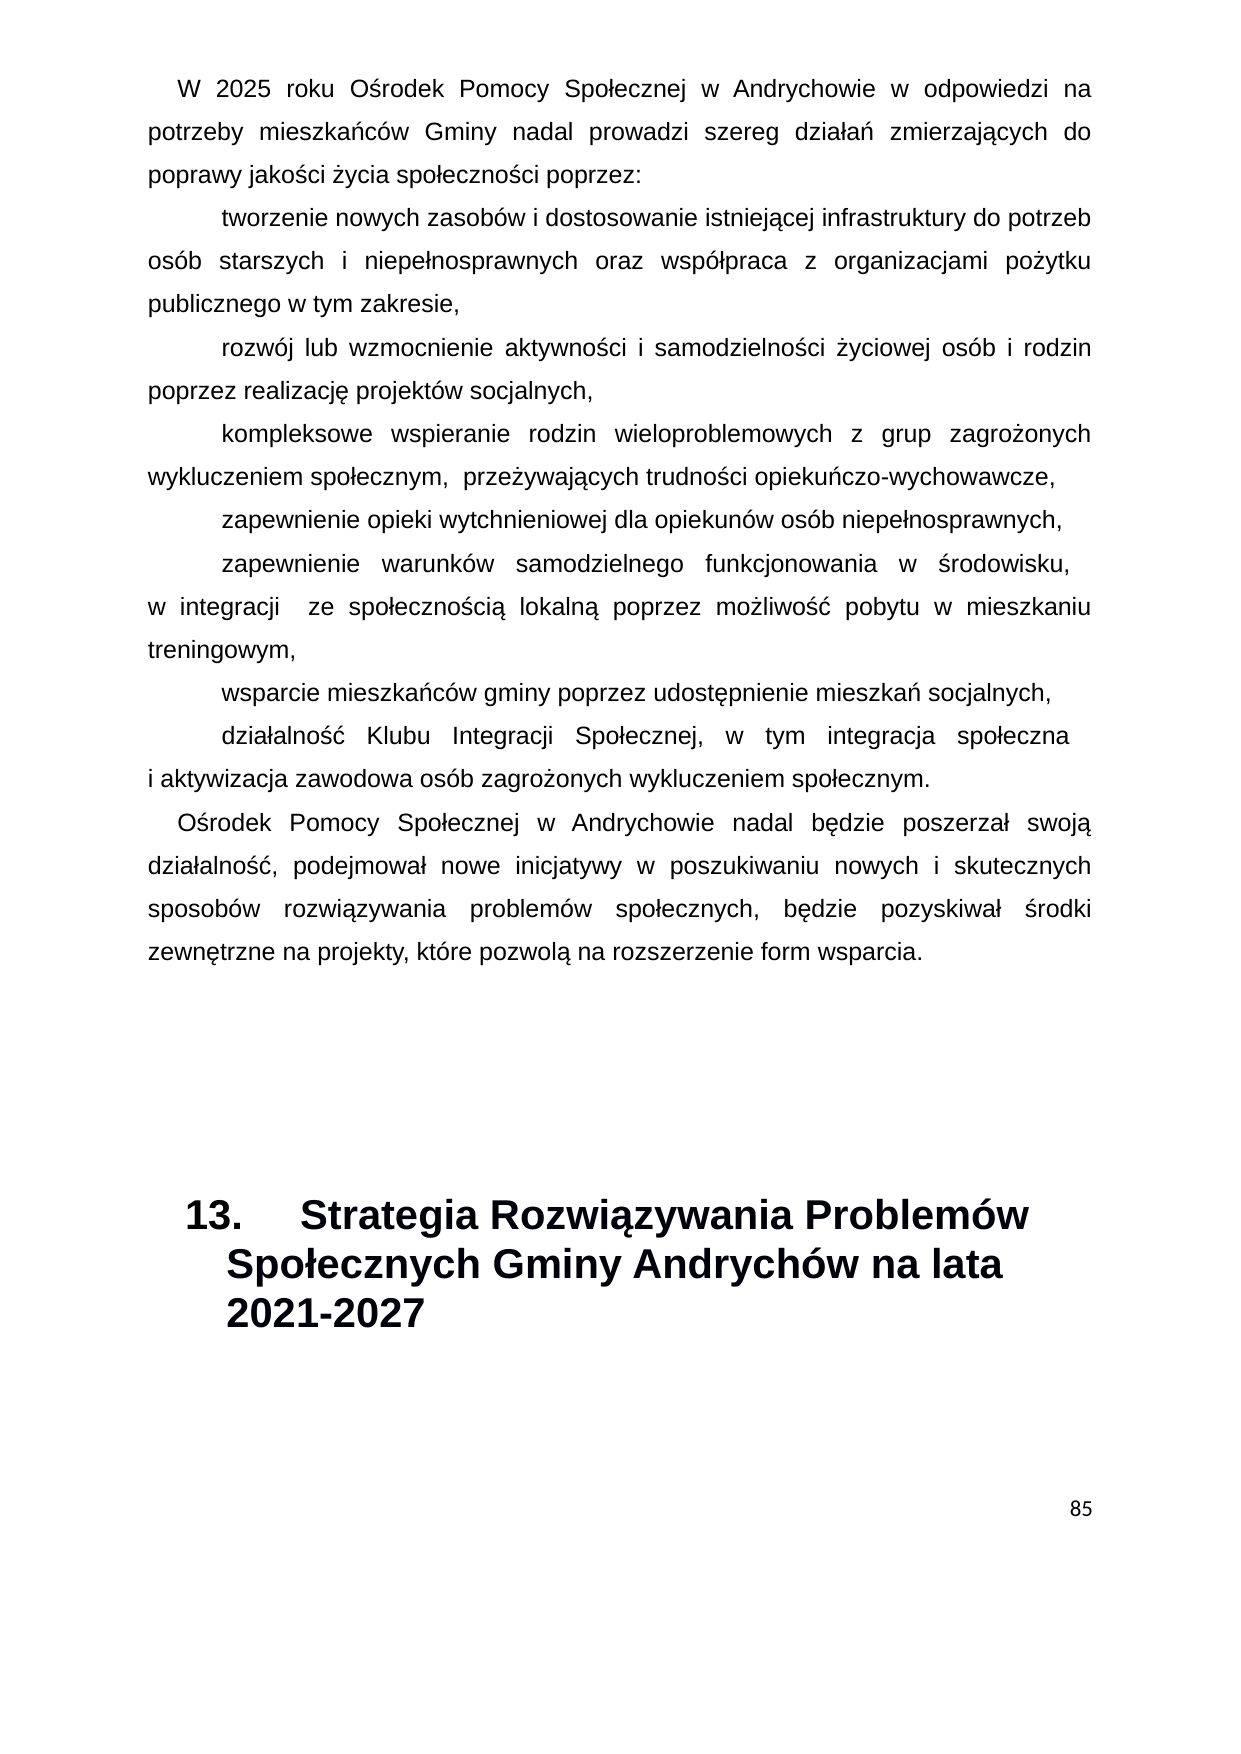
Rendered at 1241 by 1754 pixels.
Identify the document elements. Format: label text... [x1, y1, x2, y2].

list zapewnienie warunków samodzielnego funkcjonowania w środowisku, w integracji ze społecznością lokalną poprzez możliwość pobytu w mieszkaniu treningowym, [148, 548, 1093, 664]
list rozwój lub wzmocnienie aktywności i samodzielności życiowej osób i rodzin poprzez realizację projektów socjalnych, [148, 333, 1093, 404]
list wsparcie mieszkańców gminy poprzez udostępnienie mieszkań socjalnych, [148, 678, 1093, 707]
list kompleksowe wspieranie rodzin wieloproblemowych z grup zagrożonych wykluczeniem społecznym, przeżywających trudności opiekuńczo-wychowawcze, [148, 419, 1093, 491]
text Ośrodek Pomocy Społecznej w Andrychowie nadal będzie poszerzał swoją działalność, podejmował nowe inicjatywy w poszukiwaniu nowych i skutecznych sposobów rozwiązywania problemów społecznych, będzie pozyskiwał środki zewnętrzne na projekty, które pozwolą na rozszerzenie form wsparcia. [148, 808, 1093, 966]
list działalność Klubu Integracji Społecznej, w tym integracja społeczna i aktywizacja zawodowa osób zagrożonych wykluczeniem społecznym. [148, 721, 1093, 793]
list Strategia Rozwiązywania Problemów Społecznych Gminy Andrychów na lata 2021-2027 [185, 1190, 1093, 1337]
text W 2025 roku Ośrodek Pomocy Społecznej w Andrychowie w odpowiedzi na potrzeby mieszkańców Gminy nadal prowadzi szereg działań zmierzających do poprawy jakości życia społeczności poprzez: [148, 74, 1093, 189]
list zapewnienie opieki wytchnieniowej dla opiekunów osób niepełnosprawnych, [148, 505, 1093, 534]
list tworzenie nowych zasobów i dostosowanie istniejącej infrastruktury do potrzeb osób starszych i niepełnosprawnych oraz współpraca z organizacjami pożytku publicznego w tym zakresie, [148, 203, 1093, 318]
